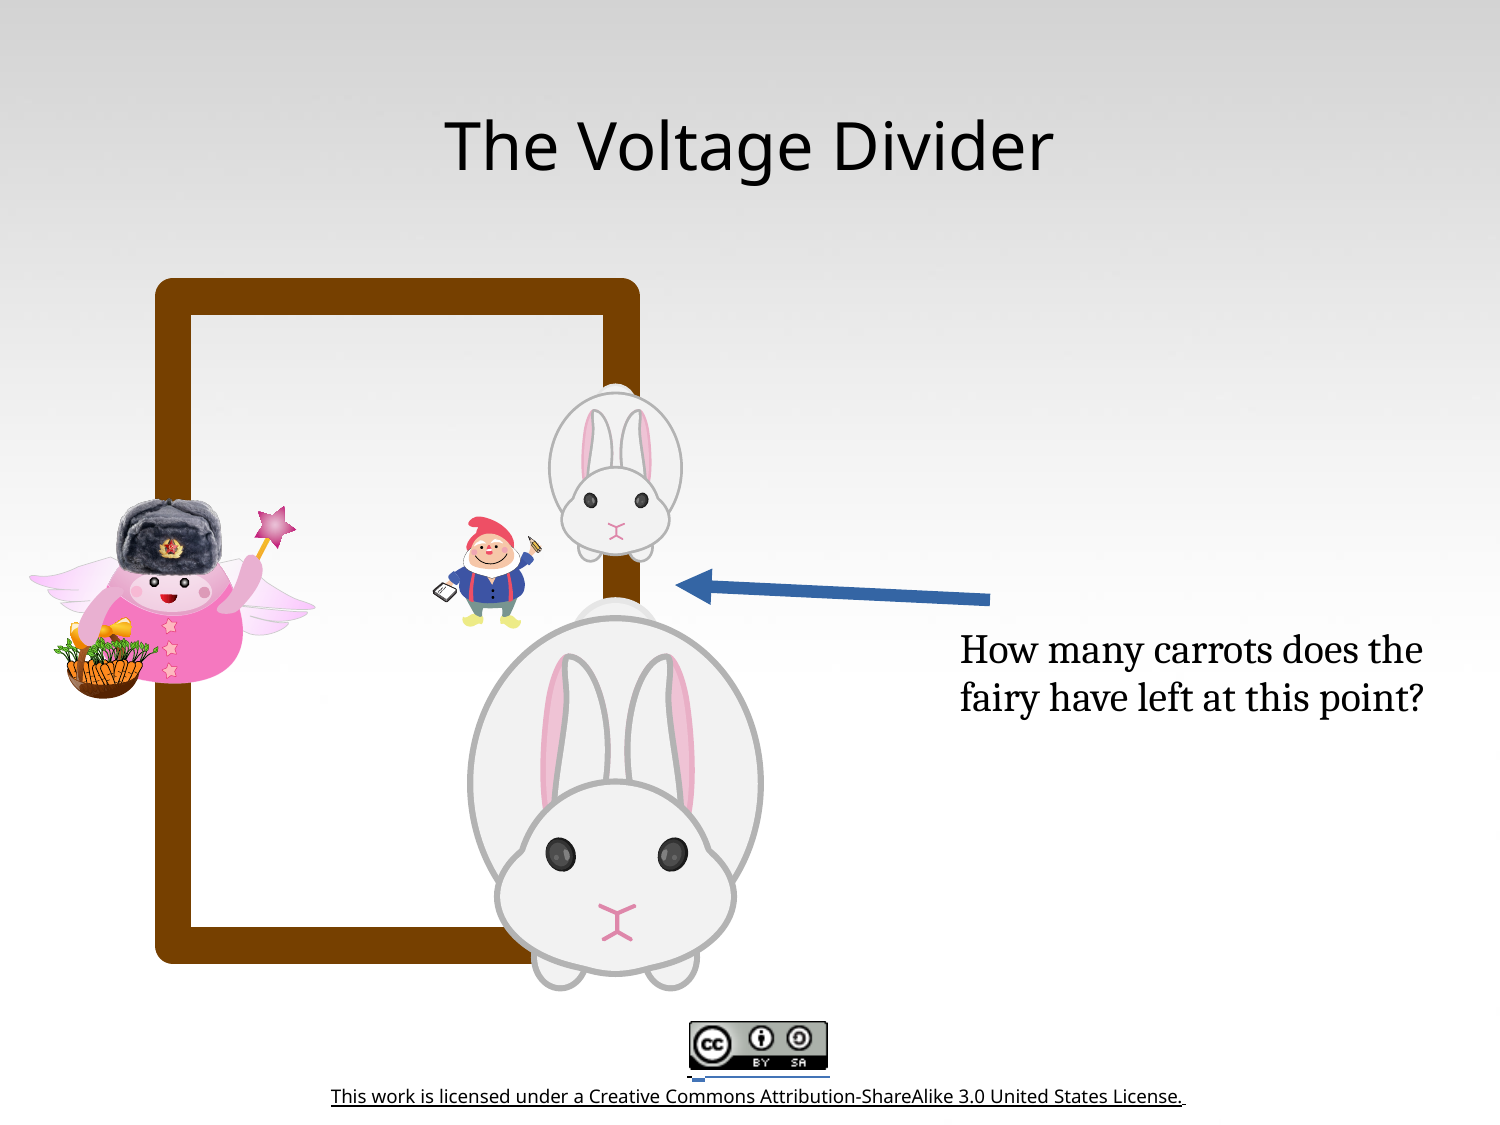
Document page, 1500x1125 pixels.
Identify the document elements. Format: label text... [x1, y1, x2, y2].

title The Voltage Divider [112, 50, 1388, 238]
picture [0, 0, 1500, 1125]
text_box How many carrots does the fairy have left at this point? [945, 618, 1471, 766]
